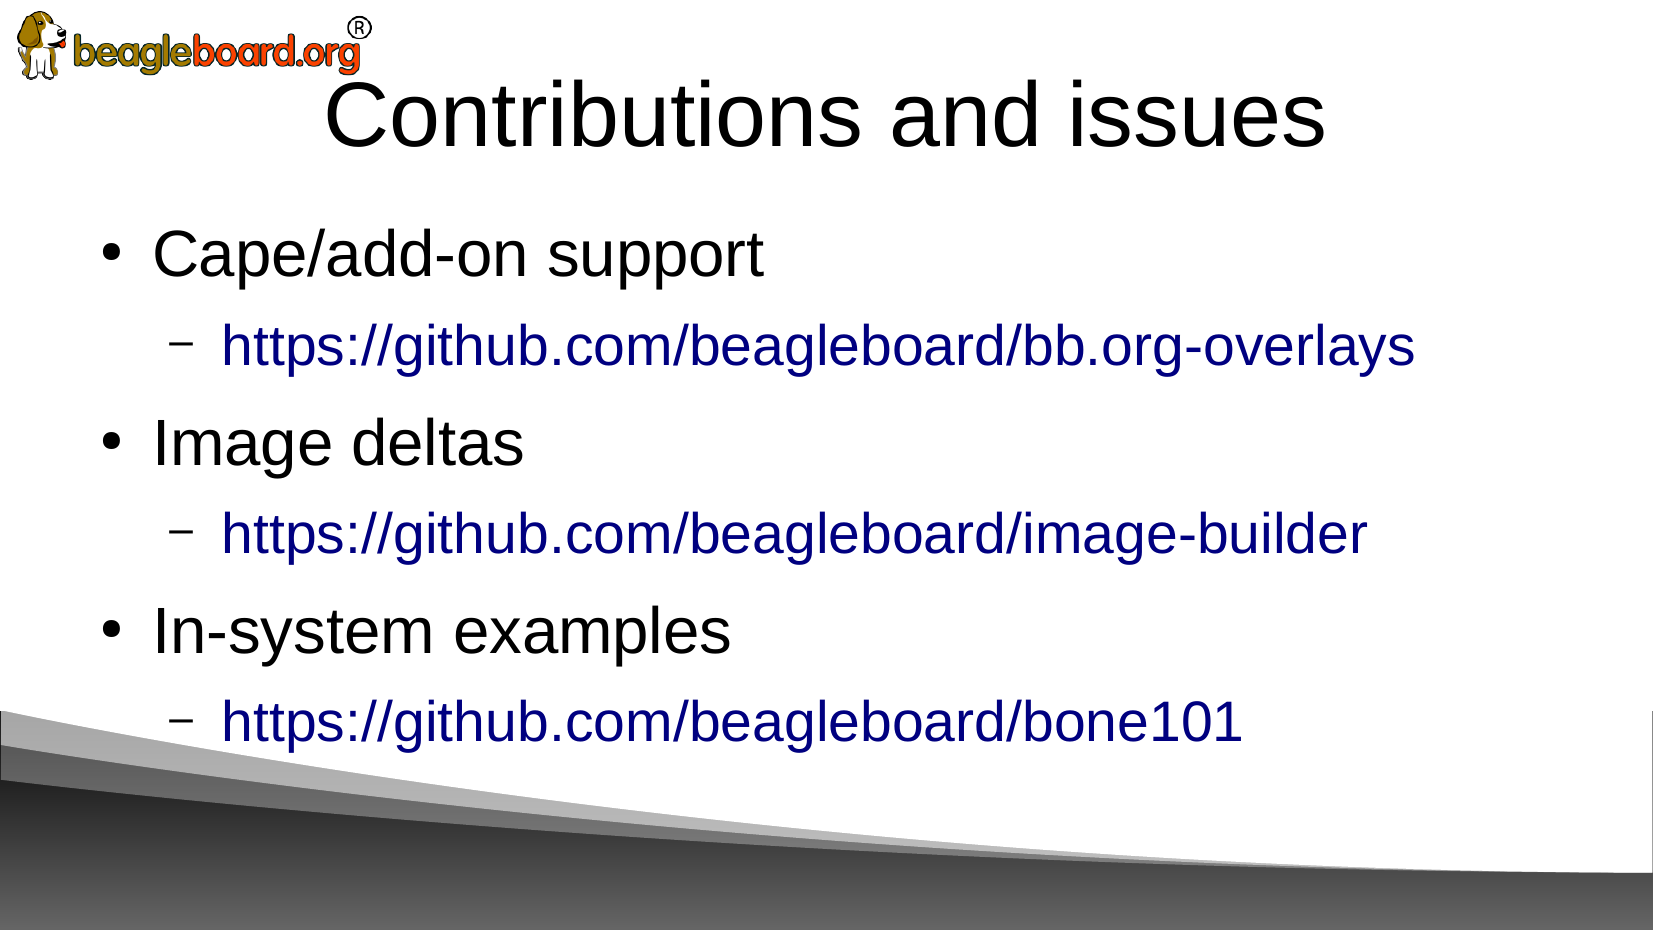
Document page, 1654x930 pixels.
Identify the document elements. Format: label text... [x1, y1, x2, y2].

list Cape/add-on support https://github.com/beagleboard/bb.org-overlays Image deltas https://github.com/beagleboard/image-builder In-system examples https://github.com/beagleboard/bone101 [82, 217, 1571, 757]
title Contributions and issues [82, 37, 1571, 193]
picture [17, 11, 372, 80]
